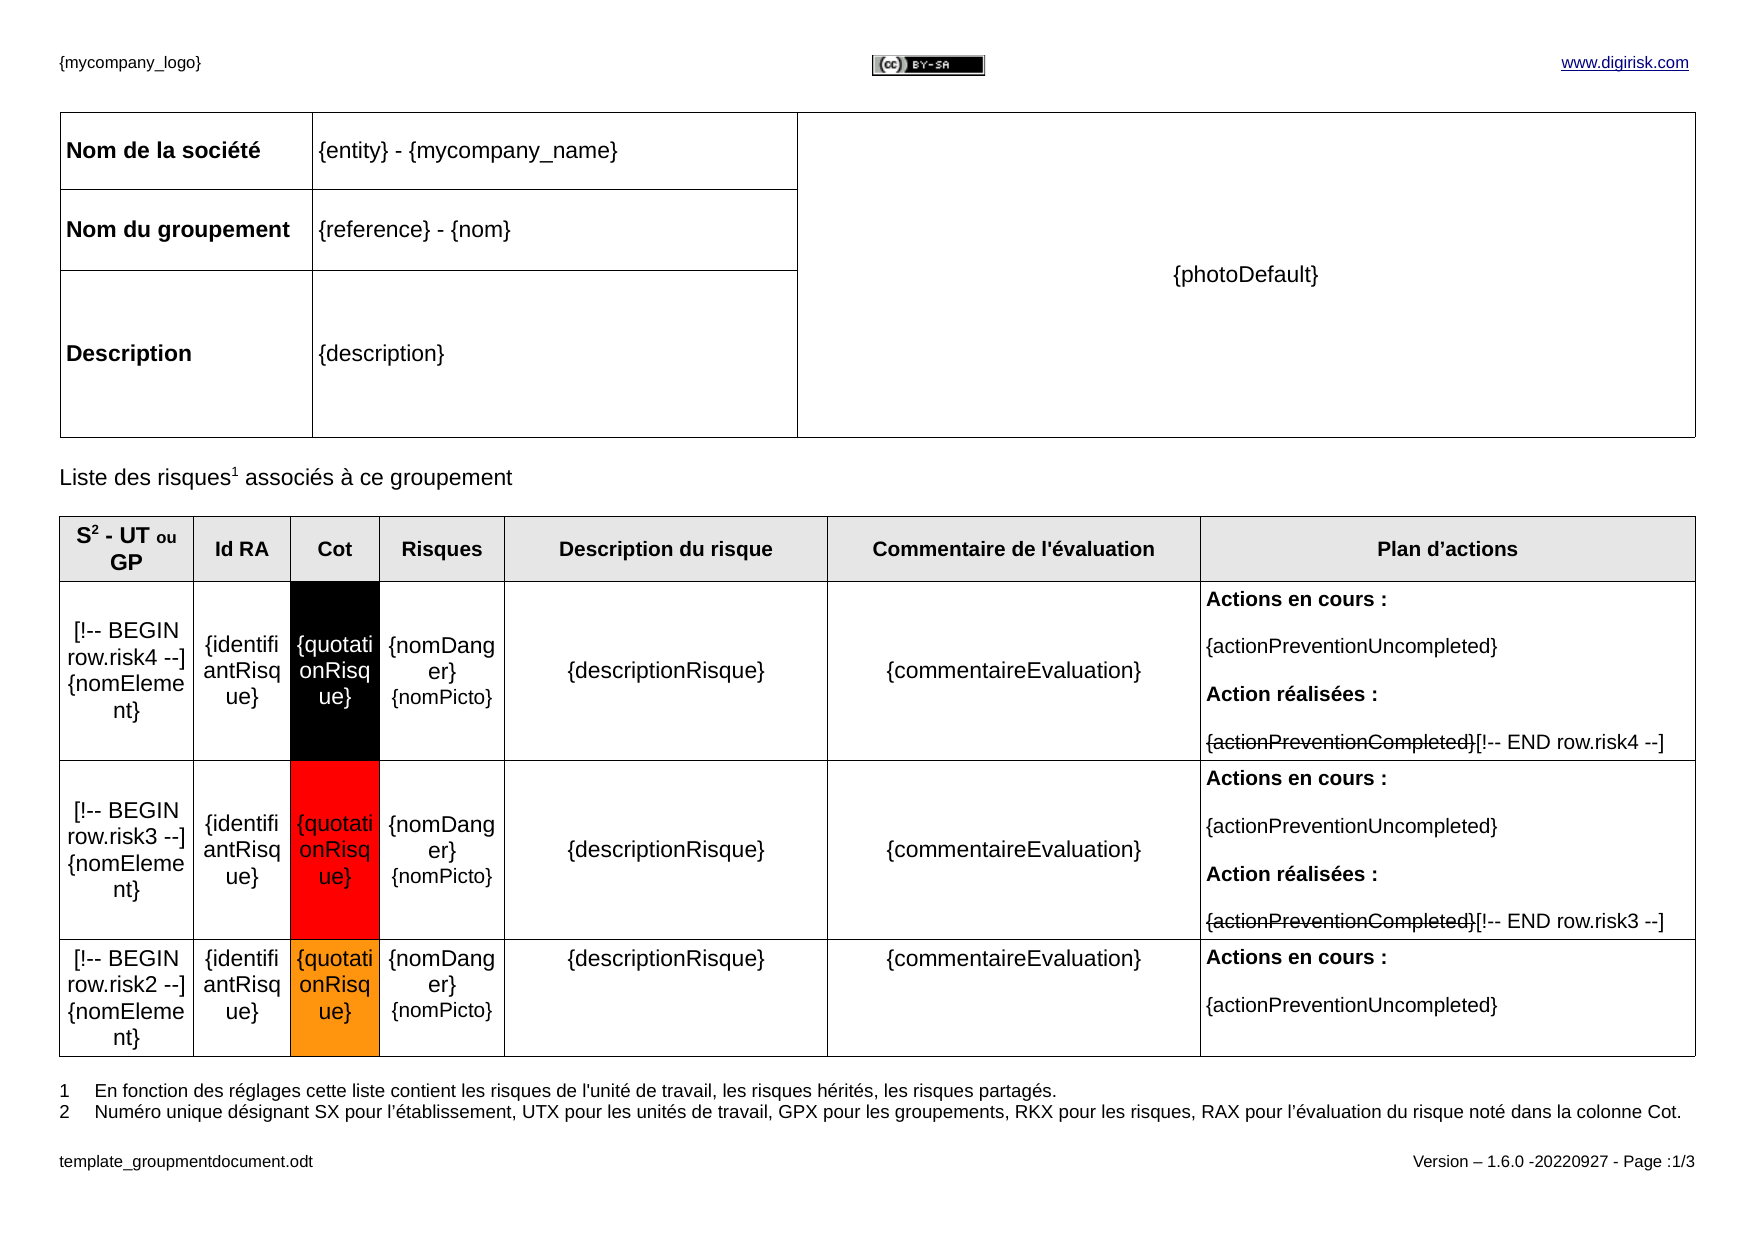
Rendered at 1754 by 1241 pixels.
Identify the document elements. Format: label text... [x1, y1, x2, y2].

table_cell Actions en cours : {actionPreventionUncompleted} [1201, 940, 1695, 1056]
table_cell [!-- BEGIN row.risk3 --]{nomElement} [60, 761, 193, 939]
table_header {photoDefault} [798, 113, 1695, 437]
table_header Commentaire de l'évaluation [828, 517, 1200, 581]
table_cell {descriptionRisque} [505, 582, 827, 760]
table_header S - UT ou GP [60, 517, 193, 581]
table_cell Actions en cours : {actionPreventionUncompleted} Action réalisées : {actionPreventionCompleted}[!-- END row.risk4 --] [1201, 582, 1695, 760]
table_cell {commentaireEvaluation} [828, 582, 1200, 760]
table_header Nom de la société [61, 113, 312, 188]
table_header Id RA [194, 517, 290, 581]
text Liste des risques associés à ce groupement [59, 463, 1695, 490]
table_cell {commentaireEvaluation} [828, 940, 1200, 1056]
table_cell {quotationRisque} [291, 940, 379, 1056]
table_cell {descriptionRisque} [505, 761, 827, 939]
table_header Description du risque [505, 517, 827, 581]
table_cell {quotationRisque} [291, 761, 379, 939]
table_header Risques [380, 517, 504, 581]
table_cell Nom du groupement [61, 190, 312, 270]
table_cell {commentaireEvaluation} [828, 761, 1200, 939]
text En fonction des réglages cette liste contient les risques de l'unité de travail, les risques hérités, les risques partagés. [59, 1079, 1695, 1101]
table_cell {reference} - {nom} [313, 190, 797, 270]
table_cell {description} [313, 271, 797, 437]
table_cell Description [61, 271, 312, 437]
table_cell {nomDanger} {nomPicto} [380, 940, 504, 1056]
table_cell Actions en cours : {actionPreventionUncompleted} Action réalisées : {actionPreventionCompleted}[!-- END row.risk3 --] [1201, 761, 1695, 939]
table_cell {descriptionRisque} [505, 940, 827, 1056]
table_cell {nomDanger} {nomPicto} [380, 582, 504, 760]
table_cell {quotationRisque} [291, 582, 379, 760]
table_header {entity} - {mycompany_name} [313, 113, 797, 188]
table_cell {identifiantRisque} [194, 940, 290, 1056]
table_cell [!-- BEGIN row.risk2 --]{nomElement} [60, 940, 193, 1056]
table_cell [!-- BEGIN row.risk4 --]{nomElement} [60, 582, 193, 760]
picture [872, 55, 986, 76]
table_header Plan d’actions [1201, 517, 1695, 581]
table_cell {identifiantRisque} [194, 582, 290, 760]
table_cell {nomDanger} {nomPicto} [380, 761, 504, 939]
table_header Cot [291, 517, 379, 581]
table_cell {identifiantRisque} [194, 761, 290, 939]
